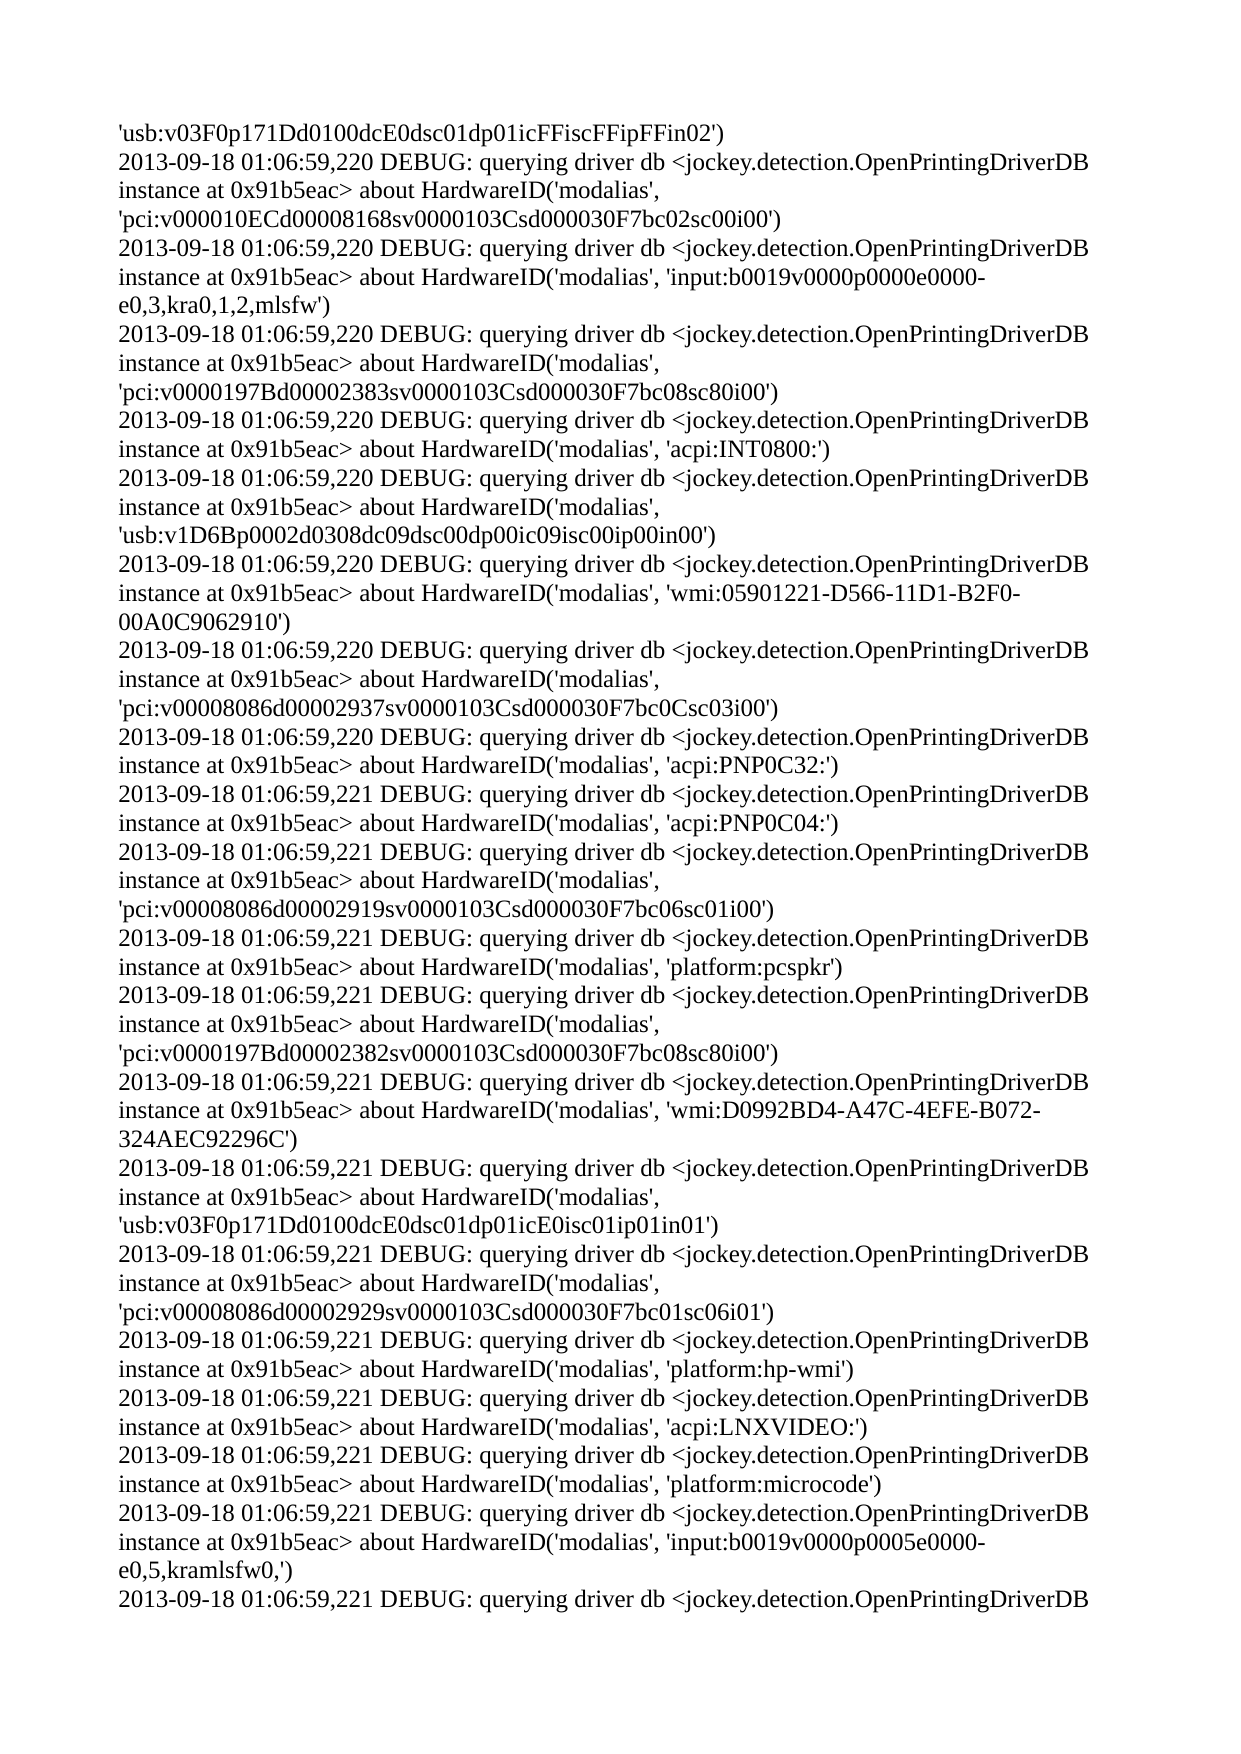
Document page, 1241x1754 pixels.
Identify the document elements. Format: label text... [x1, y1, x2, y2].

text 2013-09-18 01:06:59,221 DEBUG: querying driver db <jockey.detection.OpenPrintingDriverDB instance at 0x91b5eac> about HardwareID('modalias', 'pci:v00008086d00002929sv0000103Csd000030F7bc01sc06i01') [118, 1239, 1122, 1326]
text 2013-09-18 01:06:59,221 DEBUG: querying driver db <jockey.detection.OpenPrintingDriverDB instance at 0x91b5eac> about HardwareID('modalias', 'pci:v00008086d00002919sv0000103Csd000030F7bc06sc01i00') [118, 837, 1122, 923]
text 2013-09-18 01:06:59,221 DEBUG: querying driver db <jockey.detection.OpenPrintingDriverDB instance at 0x91b5eac> about HardwareID('modalias', 'platform:hp-wmi') [118, 1326, 1122, 1383]
text 2013-09-18 01:06:59,220 DEBUG: querying driver db <jockey.detection.OpenPrintingDriverDB instance at 0x91b5eac> about HardwareID('modalias', 'acpi:INT0800:') [118, 406, 1122, 463]
text 2013-09-18 01:06:59,220 DEBUG: querying driver db <jockey.detection.OpenPrintingDriverDB instance at 0x91b5eac> about HardwareID('modalias', 'wmi:05901221-D566-11D1-B2F0-00A0C9062910') [118, 549, 1122, 636]
text 2013-09-18 01:06:59,221 DEBUG: querying driver db <jockey.detection.OpenPrintingDriverDB instance at 0x91b5eac> about HardwareID('modalias', 'usb:v03F0p171Dd0100dcE0dsc01dp01icE0isc01ip01in01') [118, 1153, 1122, 1239]
text 2013-09-18 01:06:59,220 DEBUG: querying driver db <jockey.detection.OpenPrintingDriverDB instance at 0x91b5eac> about HardwareID('modalias', 'pci:v000010ECd00008168sv0000103Csd000030F7bc02sc00i00') [118, 147, 1122, 233]
text 2013-09-18 01:06:59,221 DEBUG: querying driver db <jockey.detection.OpenPrintingDriverDB instance at 0x91b5eac> about HardwareID('modalias', 'wmi:D0992BD4-A47C-4EFE-B072-324AEC92296C') [118, 1067, 1122, 1153]
text 2013-09-18 01:06:59,221 DEBUG: querying driver db <jockey.detection.OpenPrintingDriverDB instance at 0x91b5eac> about HardwareID('modalias', 'input:b0019v0000p0005e0000-e0,5,kramlsfw0,') [118, 1498, 1122, 1584]
text 2013-09-18 01:06:59,220 DEBUG: querying driver db <jockey.detection.OpenPrintingDriverDB instance at 0x91b5eac> about HardwareID('modalias', 'pci:v0000197Bd00002383sv0000103Csd000030F7bc08sc80i00') [118, 319, 1122, 406]
text 2013-09-18 01:06:59,221 DEBUG: querying driver db <jockey.detection.OpenPrintingDriverDB instance at 0x91b5eac> about HardwareID('modalias', 'platform:pcspkr') [118, 923, 1122, 981]
text 2013-09-18 01:06:59,221 DEBUG: querying driver db <jockey.detection.OpenPrintingDriverDB instance at 0x91b5eac> about HardwareID('modalias', 'pci:v0000197Bd00002382sv0000103Csd000030F7bc08sc80i00') [118, 981, 1122, 1067]
text 2013-09-18 01:06:59,221 DEBUG: querying driver db <jockey.detection.OpenPrintingDriverDB [118, 1584, 1122, 1613]
text 2013-09-18 01:06:59,220 DEBUG: querying driver db <jockey.detection.OpenPrintingDriverDB instance at 0x91b5eac> about HardwareID('modalias', 'usb:v1D6Bp0002d0308dc09dsc00dp00ic09isc00ip00in00') [118, 463, 1122, 549]
text 2013-09-18 01:06:59,220 DEBUG: querying driver db <jockey.detection.OpenPrintingDriverDB instance at 0x91b5eac> about HardwareID('modalias', 'pci:v00008086d00002937sv0000103Csd000030F7bc0Csc03i00') [118, 636, 1122, 722]
text 'usb:v03F0p171Dd0100dcE0dsc01dp01icFFiscFFipFFin02') [118, 118, 1122, 147]
text 2013-09-18 01:06:59,220 DEBUG: querying driver db <jockey.detection.OpenPrintingDriverDB instance at 0x91b5eac> about HardwareID('modalias', 'input:b0019v0000p0000e0000-e0,3,kra0,1,2,mlsfw') [118, 233, 1122, 319]
text 2013-09-18 01:06:59,221 DEBUG: querying driver db <jockey.detection.OpenPrintingDriverDB instance at 0x91b5eac> about HardwareID('modalias', 'platform:microcode') [118, 1441, 1122, 1498]
text 2013-09-18 01:06:59,221 DEBUG: querying driver db <jockey.detection.OpenPrintingDriverDB instance at 0x91b5eac> about HardwareID('modalias', 'acpi:LNXVIDEO:') [118, 1383, 1122, 1441]
text 2013-09-18 01:06:59,221 DEBUG: querying driver db <jockey.detection.OpenPrintingDriverDB instance at 0x91b5eac> about HardwareID('modalias', 'acpi:PNP0C04:') [118, 779, 1122, 837]
text 2013-09-18 01:06:59,220 DEBUG: querying driver db <jockey.detection.OpenPrintingDriverDB instance at 0x91b5eac> about HardwareID('modalias', 'acpi:PNP0C32:') [118, 722, 1122, 779]
